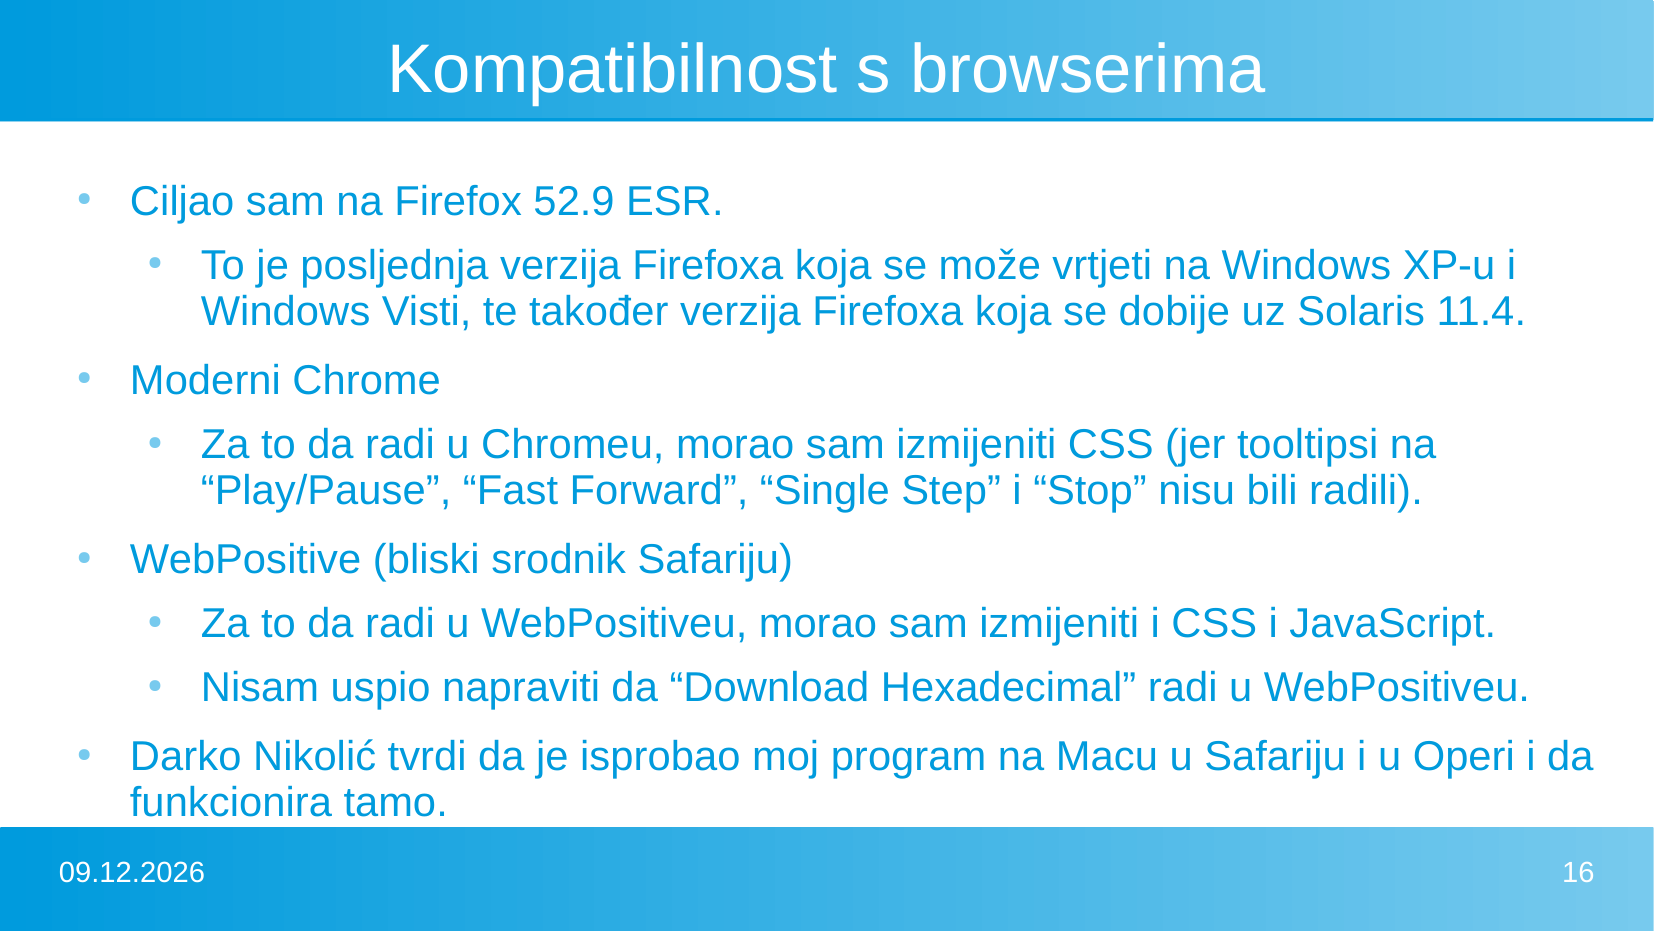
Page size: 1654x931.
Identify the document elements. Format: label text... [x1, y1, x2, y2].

list Ciljao sam na Firefox 52.9 ESR. To je posljednja verzija Firefoxa koja se može vrtjeti na Windows XP-u i Windows Visti, te također verzija Firefoxa koja se dobije uz Solaris 11.4. Moderni Chrome Za to da radi u Chromeu, morao sam izmijeniti CSS (jer tooltipsi na “Play/Pause”, “Fast Forward”, “Single Step” i “Stop” nisu bili radili). WebPositive (bliski srodnik Safariju) Za to da radi u WebPositiveu, morao sam izmijeniti i CSS i JavaScript. Nisam uspio napraviti da “Download Hexadecimal” radi u WebPositiveu. Darko Nikolić tvrdi da je isprobao moj program na Macu u Safariju i u Operi i da funkcionira tamo. [59, 177, 1595, 768]
title Kompatibilnost s browserima [59, 29, 1595, 108]
